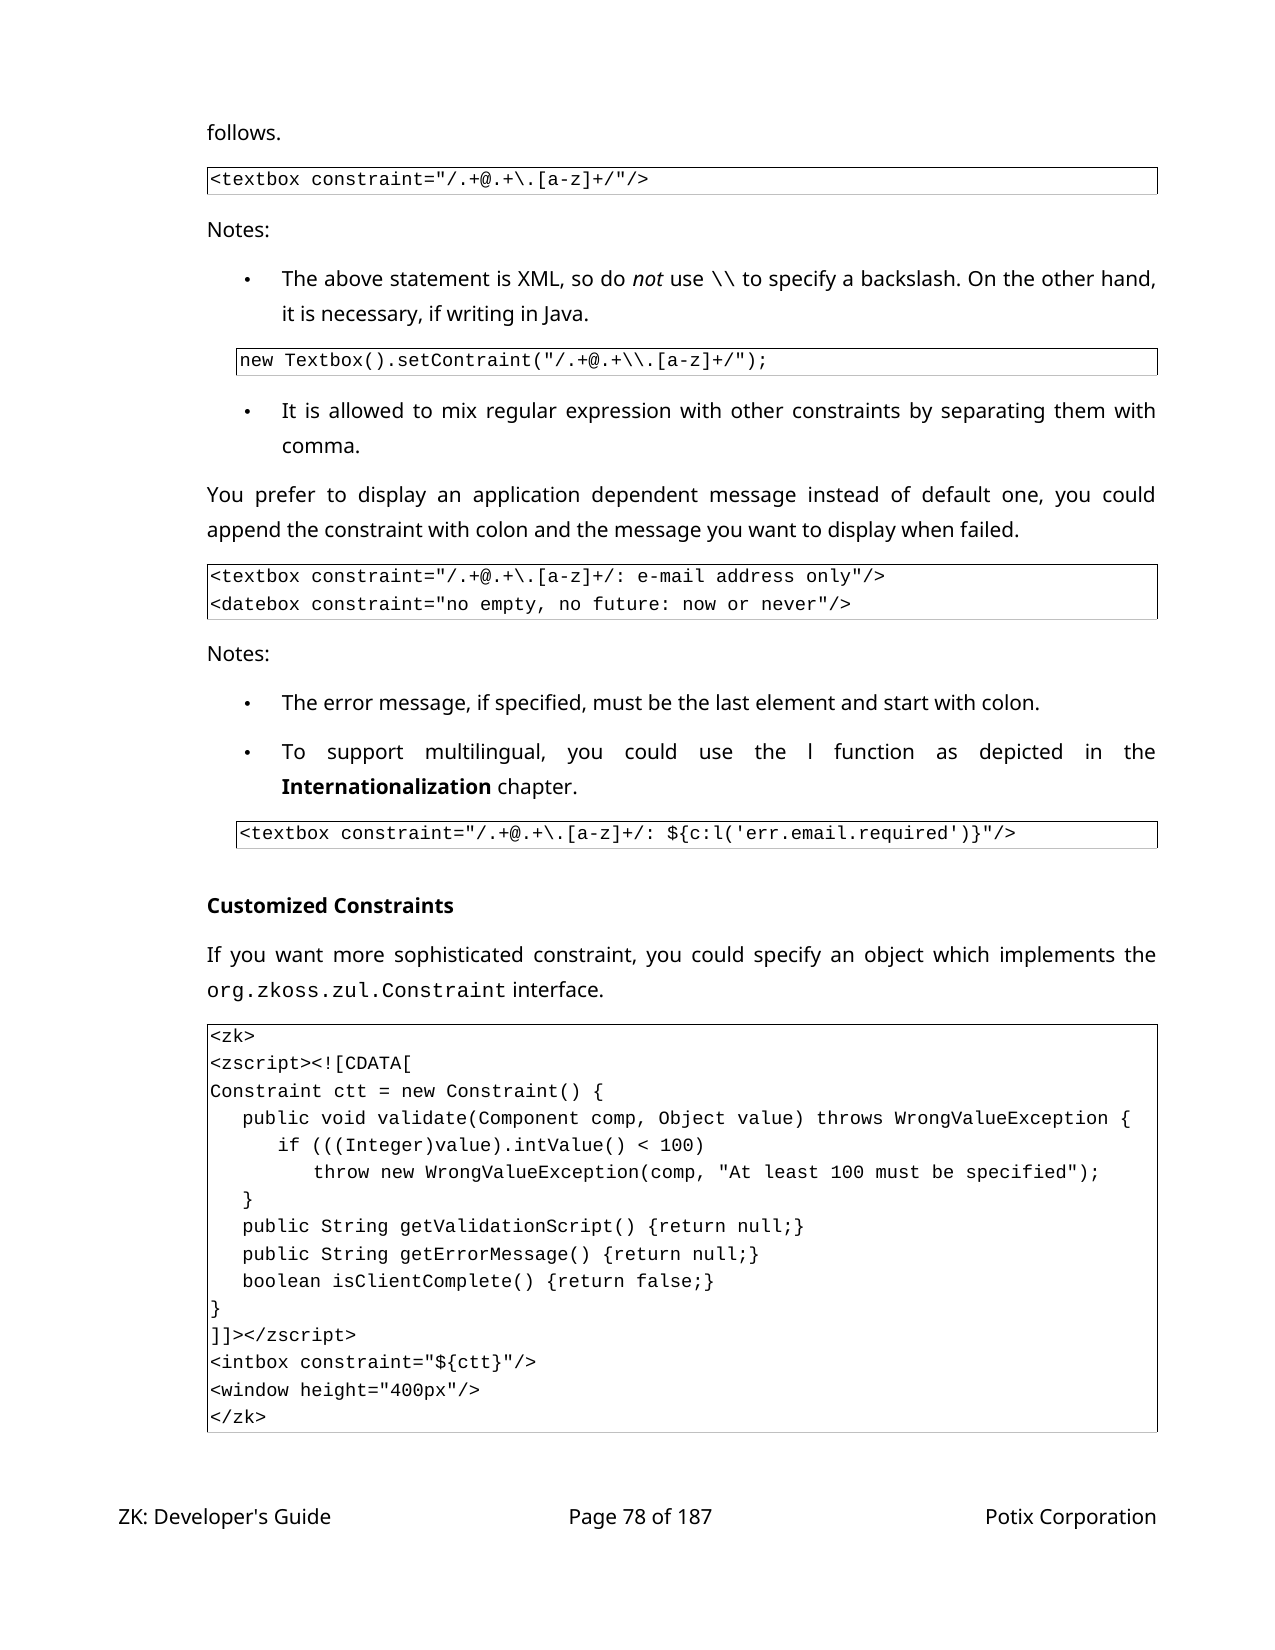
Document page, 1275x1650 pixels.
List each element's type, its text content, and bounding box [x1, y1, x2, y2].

text boolean isClientComplete() {return false;} [208, 1269, 1157, 1293]
text <textbox constraint="/.+@.+\.[a-z]+/"/> [208, 168, 1157, 194]
text throw new WrongValueException(comp, "At least 100 must be specified"); [208, 1160, 1157, 1184]
text Notes: [207, 639, 1157, 667]
text <zscript><![CDATA[ [208, 1051, 1157, 1076]
subtitle Customized Constraints [207, 891, 1157, 919]
list It is allowed to mix regular expression with other constraints by separating them with comma. [244, 396, 1157, 459]
text ]]></zscript> [208, 1323, 1157, 1347]
text <textbox constraint="/.+@.+\.[a-z]+/: ${c:l('err.email.required')}"/> [237, 822, 1157, 848]
text new Textbox().setContraint("/.+@.+\\.[a-z]+/"); [237, 349, 1157, 375]
text </zk> [208, 1405, 1157, 1432]
text if (((Integer)value).intValue() < 100) [208, 1133, 1157, 1157]
text You prefer to display an application dependent message instead of default one, you could append the constraint with colon and the message you want to display when failed. [207, 480, 1157, 543]
text <intbox constraint="${ctt}"/> [208, 1350, 1157, 1374]
text <textbox constraint="/.+@.+\.[a-z]+/: e-mail address only"/> [208, 565, 1157, 588]
list The error message, if specified, must be the last element and start with colon. [244, 688, 1157, 716]
list The above statement is XML, so do not use \\ to specify a backslash. On the other hand, it is necessary, if writing in Java. [244, 264, 1157, 327]
text public void validate(Component comp, Object value) throws WrongValueException { [208, 1106, 1157, 1130]
text Notes: [207, 215, 1157, 243]
text <zk> [208, 1025, 1157, 1048]
text Constraint ctt = new Constraint() { [208, 1078, 1157, 1103]
list To support multilingual, you could use the l function as depicted in the Internationalization chapter. [244, 737, 1157, 800]
text public String getValidationScript() {return null;} [208, 1214, 1157, 1239]
text If you want more sophisticated constraint, you could specify an object which implements the org.zkoss.zul.Constraint interface. [207, 940, 1157, 1003]
text <window height="400px"/> [208, 1377, 1157, 1402]
text <datebox constraint="no empty, no future: now or never"/> [208, 591, 1157, 619]
text public String getErrorMessage() {return null;} [208, 1242, 1157, 1266]
text } [208, 1187, 1157, 1211]
text } [208, 1296, 1157, 1320]
text follows. [207, 118, 1157, 146]
